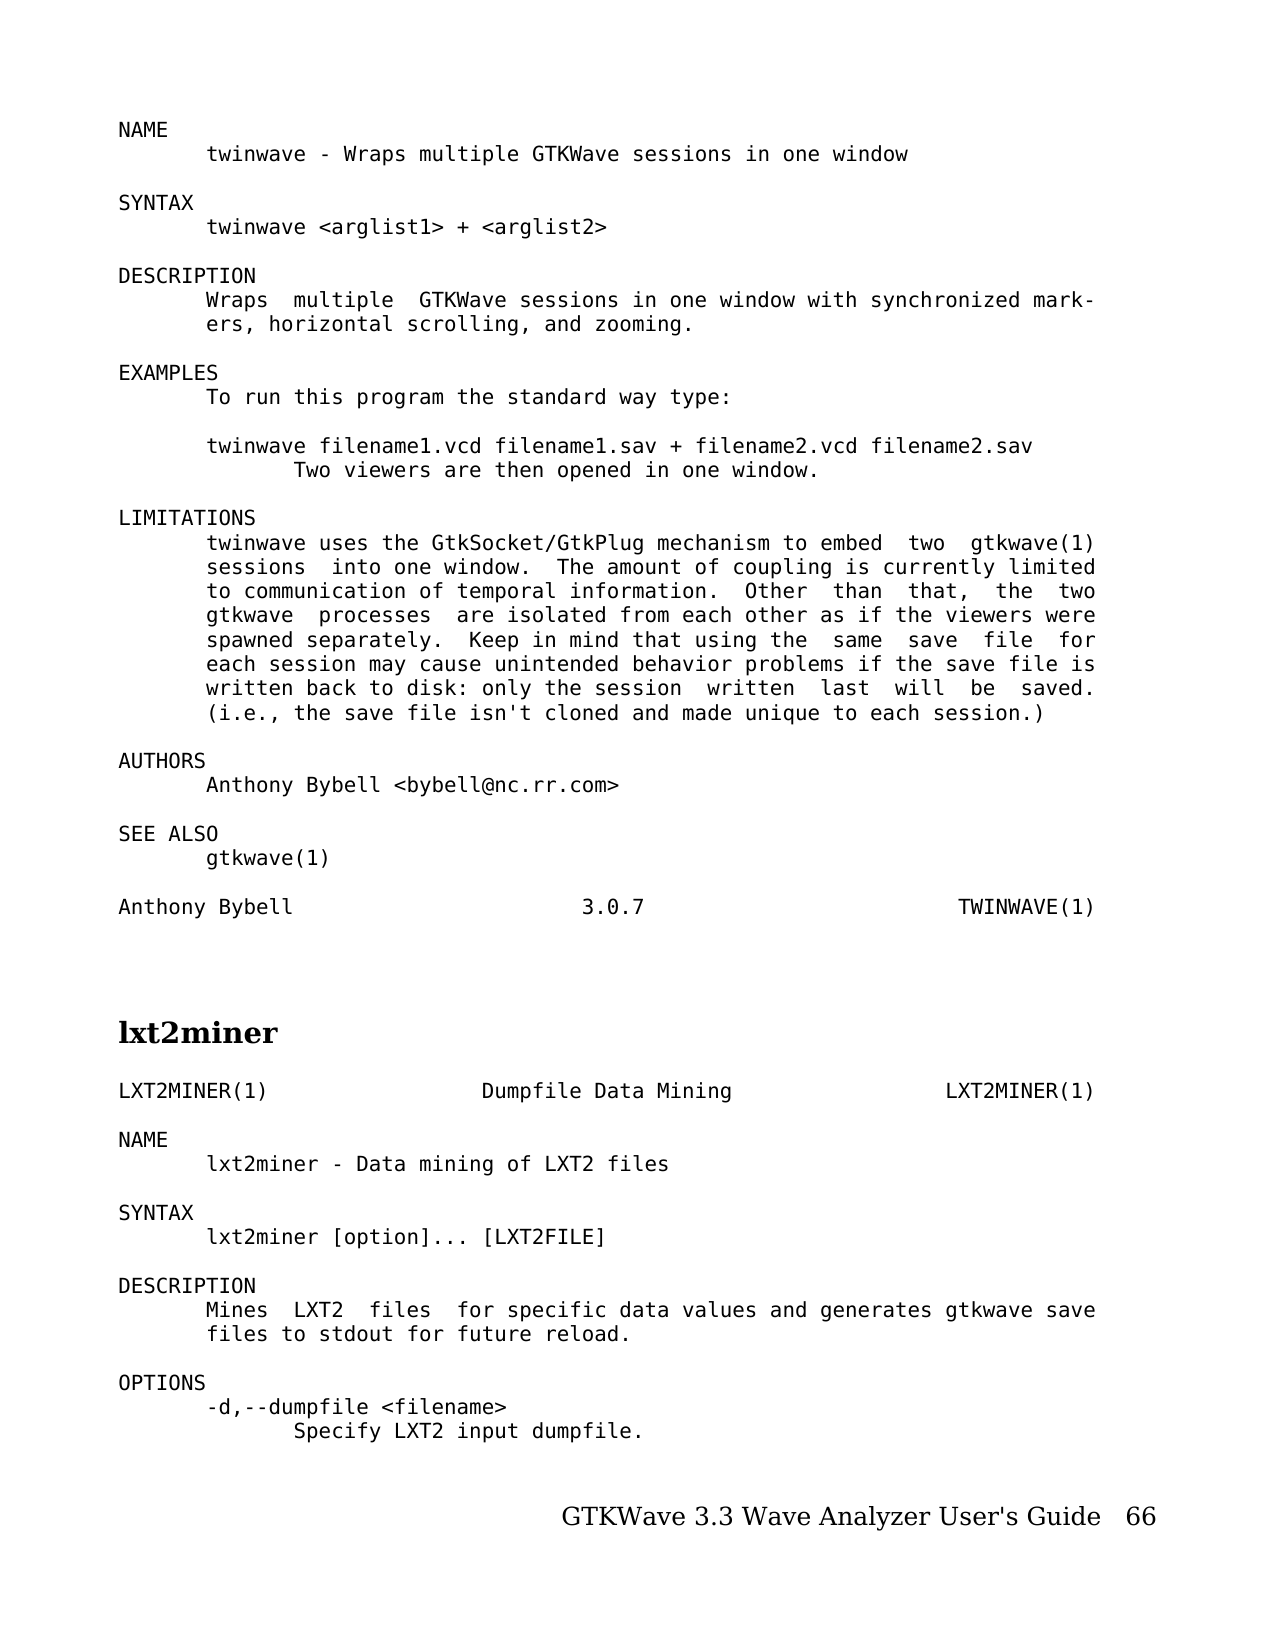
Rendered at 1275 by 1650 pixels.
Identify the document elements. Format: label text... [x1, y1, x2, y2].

text twinwave filename1.vcd filename1.sav + filename2.vcd filename2.sav [118, 434, 1157, 458]
text sessions into one window. The amount of coupling is currently limited [118, 555, 1157, 579]
text Wraps multiple GTKWave sessions in one window with synchronized mark- [118, 288, 1157, 312]
text gtkwave(1) [118, 846, 1157, 871]
text spawned separately. Keep in mind that using the same save file for [118, 628, 1157, 652]
text SEE ALSO [118, 822, 1157, 846]
text NAME [118, 118, 1157, 142]
text (i.e., the save file isn't cloned and made unique to each session.) [118, 701, 1157, 725]
text lxt2miner [option]... [LXT2FILE] [118, 1225, 1157, 1249]
text OPTIONS [118, 1371, 1157, 1395]
text twinwave uses the GtkSocket/GtkPlug mechanism to embed two gtkwave(1) [118, 531, 1157, 555]
text NAME [118, 1128, 1157, 1152]
text Specify LXT2 input dumpfile. [118, 1419, 1157, 1444]
text lxt2miner [118, 1016, 1157, 1050]
text each session may cause unintended behavior problems if the save file is [118, 652, 1157, 676]
text Two viewers are then opened in one window. [118, 458, 1157, 482]
text gtkwave processes are isolated from each other as if the viewers were [118, 603, 1157, 628]
text files to stdout for future reload. [118, 1322, 1157, 1347]
text twinwave - Wraps multiple GTKWave sessions in one window [118, 142, 1157, 167]
text To run this program the standard way type: [118, 385, 1157, 409]
text Mines LXT2 files for specific data values and generates gtkwave save [118, 1298, 1157, 1322]
text to communication of temporal information. Other than that, the two [118, 579, 1157, 603]
text Anthony Bybell <bybell@nc.rr.com> [118, 773, 1157, 798]
text LXT2MINER(1) Dumpfile Data Mining LXT2MINER(1) [118, 1079, 1157, 1104]
text -d,--dumpfile <filename> [118, 1395, 1157, 1419]
text LIMITATIONS [118, 506, 1157, 531]
text ers, horizontal scrolling, and zooming. [118, 312, 1157, 337]
text DESCRIPTION [118, 1274, 1157, 1298]
text SYNTAX [118, 1201, 1157, 1225]
text lxt2miner - Data mining of LXT2 files [118, 1152, 1157, 1177]
text DESCRIPTION [118, 264, 1157, 288]
text Anthony Bybell 3.0.7 TWINWAVE(1) [118, 895, 1157, 919]
text written back to disk: only the session written last will be saved. [118, 676, 1157, 701]
text SYNTAX [118, 191, 1157, 215]
text twinwave <arglist1> + <arglist2> [118, 215, 1157, 239]
text EXAMPLES [118, 361, 1157, 385]
text AUTHORS [118, 749, 1157, 773]
